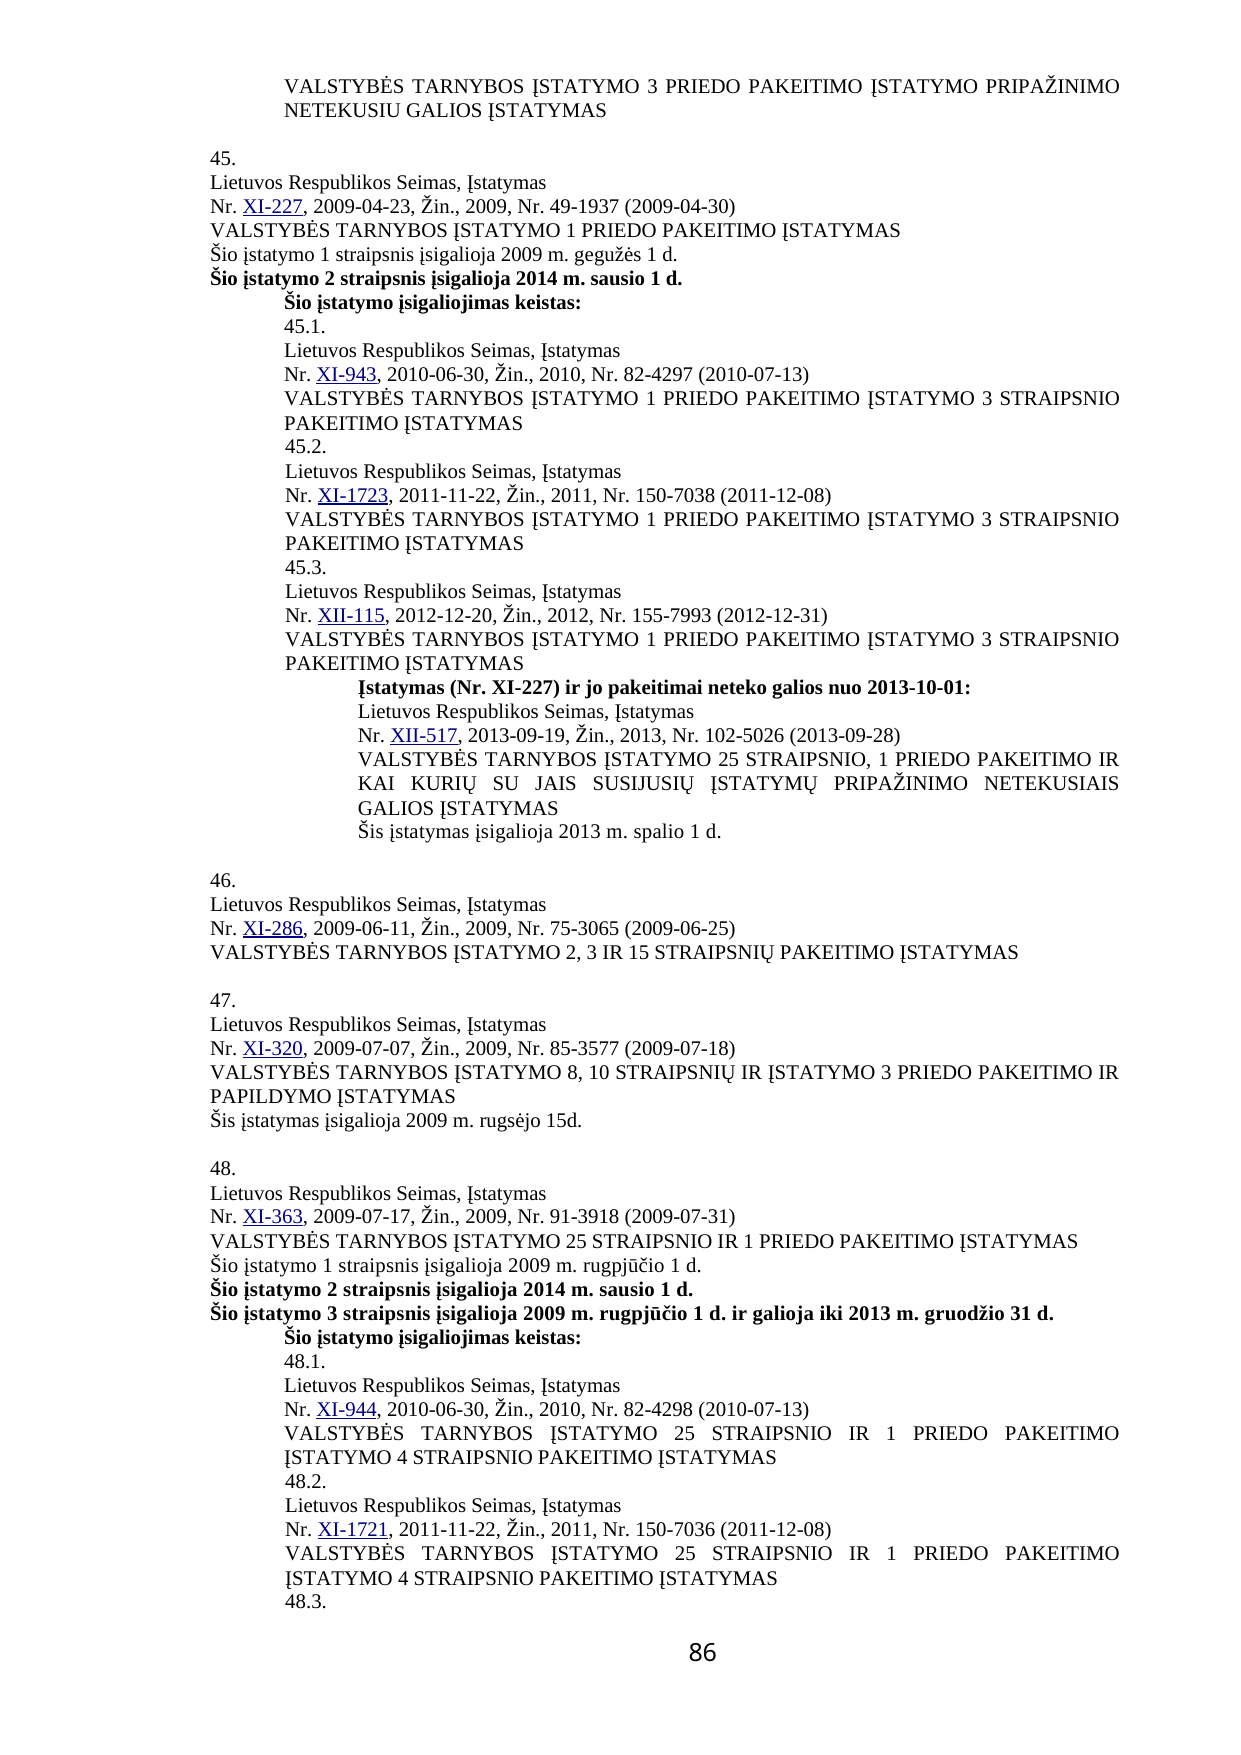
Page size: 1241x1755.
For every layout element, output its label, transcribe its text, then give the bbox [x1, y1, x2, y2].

text Šio įstatymo įsigaliojimas keistas: [210, 1325, 1120, 1349]
text 47. [210, 988, 1120, 1012]
text VALSTYBĖS TARNYBOS ĮSTATYMO 25 STRAIPSNIO IR 1 PRIEDO PAKEITIMO ĮSTATYMO 4 STRAIPSNIO PAKEITIMO ĮSTATYMAS [285, 1541, 1120, 1589]
text 48.1. [210, 1349, 1120, 1373]
text Šio įstatymo 1 straipsnis įsigalioja 2009 m. gegužės 1 d. [210, 242, 1121, 266]
text 48.2. [285, 1469, 1120, 1493]
text Šio įstatymo 2 straipsnis įsigalioja 2014 m. sausio 1 d. [210, 266, 1121, 290]
text Lietuvos Respublikos Seimas, Įstatymas [210, 338, 1120, 362]
text Lietuvos Respublikos Seimas, Įstatymas [284, 699, 1120, 723]
text VALSTYBĖS TARNYBOS ĮSTATYMO 1 PRIEDO PAKEITIMO ĮSTATYMO 3 STRAIPSNIO PAKEITIMO ĮSTATYMAS [284, 386, 1120, 434]
text Nr. XI-1721, 2011-11-22, Žin., 2011, Nr. 150-7036 (2011-12-08) [285, 1517, 1120, 1541]
text Nr. XI-943, 2010-06-30, Žin., 2010, Nr. 82-4297 (2010-07-13) [210, 362, 1120, 386]
text Nr. XII-517, 2013-09-19, Žin., 2013, Nr. 102-5026 (2013-09-28) [284, 723, 1120, 747]
text Šis įstatymas įsigalioja 2009 m. rugsėjo 15d. [210, 1108, 1120, 1132]
text VALSTYBĖS TARNYBOS ĮSTATYMO 25 STRAIPSNIO, 1 PRIEDO PAKEITIMO IR KAI KURIŲ SU JAIS SUSIJUSIŲ ĮSTATYMŲ PRIPAŽINIMO NETEKUSIAIS GALIOS ĮSTATYMAS [358, 747, 1120, 819]
text Įstatymas (Nr. XI-227) ir jo pakeitimai neteko galios nuo 2013-10-01: [284, 675, 1120, 699]
text 45.2. [285, 434, 1120, 458]
text Šio įstatymo 2 straipsnis įsigalioja 2014 m. sausio 1 d. [210, 1277, 1120, 1301]
text Nr. XI-944, 2010-06-30, Žin., 2010, Nr. 82-4298 (2010-07-13) [210, 1397, 1120, 1421]
text Lietuvos Respublikos Seimas, Įstatymas [210, 1012, 1120, 1036]
text 48. [210, 1156, 1120, 1180]
text Nr. XI-363, 2009-07-17, Žin., 2009, Nr. 91-3918 (2009-07-31) [210, 1204, 1120, 1228]
text Šio įstatymo įsigaliojimas keistas: [210, 290, 1120, 314]
text Nr. XI-320, 2009-07-07, Žin., 2009, Nr. 85-3577 (2009-07-18) [210, 1036, 1120, 1060]
text VALSTYBĖS TARNYBOS ĮSTATYMO 3 PRIEDO PAKEITIMO ĮSTATYMO PRIPAŽINIMO NETEKUSIU GALIOS ĮSTATYMAS [284, 73, 1120, 122]
text Lietuvos Respublikos Seimas, Įstatymas [210, 579, 1120, 603]
text Šio įstatymo 3 straipsnis įsigalioja 2009 m. rugpjūčio 1 d. ir galioja iki 2013 m. gruodžio 31 d. [210, 1301, 1120, 1325]
text VALSTYBĖS TARNYBOS ĮSTATYMO 2, 3 IR 15 STRAIPSNIŲ PAKEITIMO ĮSTATYMAS [210, 940, 1120, 964]
text VALSTYBĖS TARNYBOS ĮSTATYMO 1 PRIEDO PAKEITIMO ĮSTATYMO 3 STRAIPSNIO PAKEITIMO ĮSTATYMAS [285, 627, 1120, 675]
text 45.1. [210, 314, 1120, 338]
text Lietuvos Respublikos Seimas, Įstatymas [210, 892, 1120, 916]
text Lietuvos Respublikos Seimas, Įstatymas [285, 1493, 1120, 1517]
text VALSTYBĖS TARNYBOS ĮSTATYMO 25 STRAIPSNIO IR 1 PRIEDO PAKEITIMO ĮSTATYMAS [210, 1228, 1120, 1253]
text Nr. XI-286, 2009-06-11, Žin., 2009, Nr. 75-3065 (2009-06-25) [210, 916, 1120, 940]
text Lietuvos Respublikos Seimas, Įstatymas [210, 170, 1120, 194]
text 46. [210, 868, 1120, 892]
text VALSTYBĖS TARNYBOS ĮSTATYMO 8, 10 STRAIPSNIŲ IR ĮSTATYMO 3 PRIEDO PAKEITIMO IR PAPILDYMO ĮSTATYMAS [210, 1060, 1120, 1108]
text VALSTYBĖS TARNYBOS ĮSTATYMO 1 PRIEDO PAKEITIMO ĮSTATYMAS [210, 218, 1120, 242]
text Šio įstatymo 1 straipsnis įsigalioja 2009 m. rugpjūčio 1 d. [210, 1253, 1120, 1277]
text Lietuvos Respublikos Seimas, Įstatymas [210, 1180, 1120, 1204]
text Šis įstatymas įsigalioja 2013 m. spalio 1 d. [284, 819, 1120, 843]
text Nr. XII-115, 2012-12-20, Žin., 2012, Nr. 155-7993 (2012-12-31) [210, 603, 1120, 627]
text Lietuvos Respublikos Seimas, Įstatymas [210, 1373, 1120, 1397]
text 45. [210, 146, 1120, 170]
text VALSTYBĖS TARNYBOS ĮSTATYMO 25 STRAIPSNIO IR 1 PRIEDO PAKEITIMO ĮSTATYMO 4 STRAIPSNIO PAKEITIMO ĮSTATYMAS [284, 1421, 1120, 1469]
text 48.3. [210, 1589, 1120, 1613]
text VALSTYBĖS TARNYBOS ĮSTATYMO 1 PRIEDO PAKEITIMO ĮSTATYMO 3 STRAIPSNIO PAKEITIMO ĮSTATYMAS [285, 507, 1120, 555]
text Lietuvos Respublikos Seimas, Įstatymas [285, 458, 1120, 483]
text Nr. XI-1723, 2011-11-22, Žin., 2011, Nr. 150-7038 (2011-12-08) [285, 483, 1120, 507]
text Nr. XI-227, 2009-04-23, Žin., 2009, Nr. 49-1937 (2009-04-30) [210, 194, 1120, 218]
text 45.3. [210, 555, 1120, 579]
